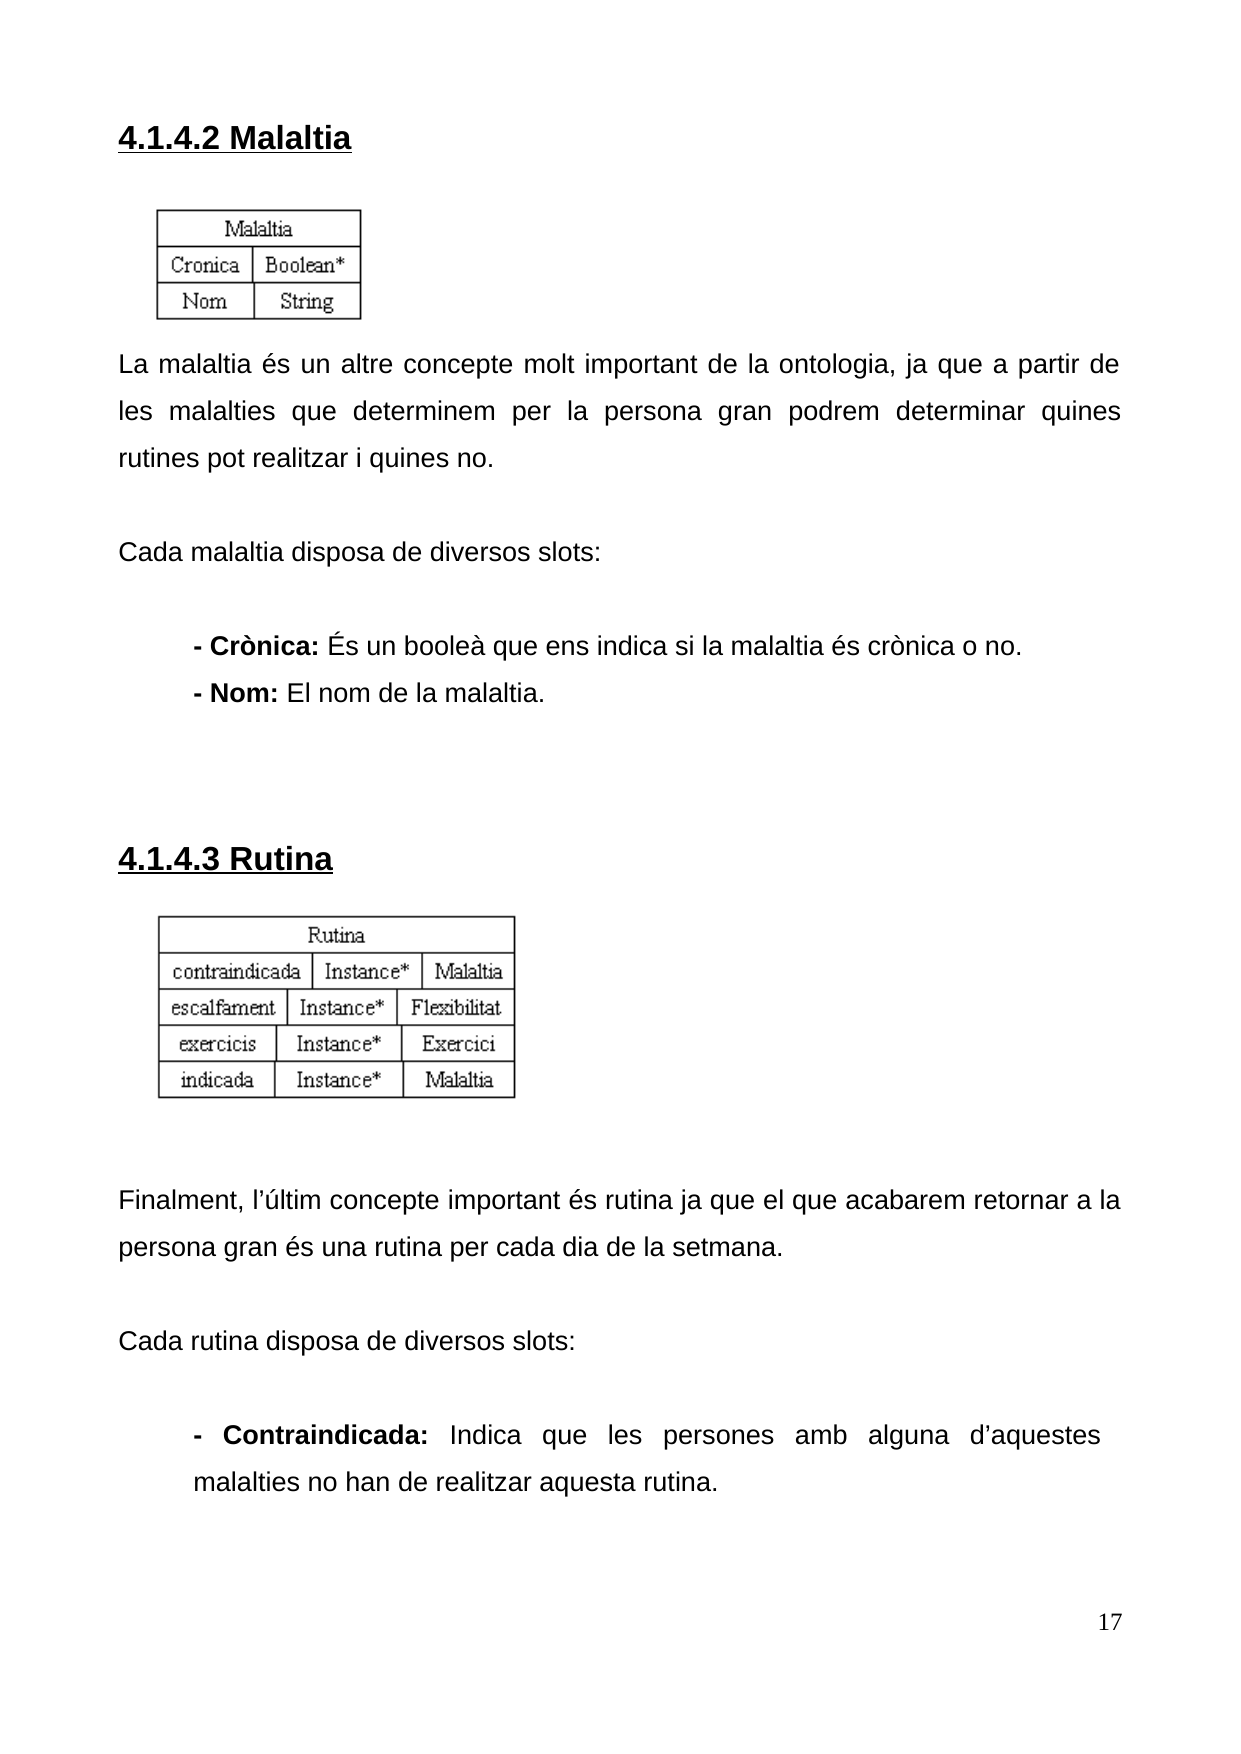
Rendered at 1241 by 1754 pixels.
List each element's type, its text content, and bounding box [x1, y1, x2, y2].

text La malaltia és un altre concepte molt important de la ontologia, ja que a partir de les malalties que determinem per la persona gran podrem determinar quines rutines pot realitzar i quines no. [118, 348, 1122, 473]
text Cada malaltia disposa de diversos slots: [118, 536, 1122, 567]
picture [138, 191, 371, 334]
text 4.1.4.3 Rutina [118, 839, 1122, 877]
text - Contraindicada: Indica que les persones amb alguna d’aquestes malalties no han de realitzar aquesta rutina. [118, 1419, 1122, 1497]
picture [149, 899, 525, 1111]
text - Crònica: És un booleà que ens indica si la malaltia és crònica o no. [118, 630, 1122, 661]
text Cada rutina disposa de diversos slots: [118, 1325, 1122, 1356]
text - Nom: El nom de la malaltia. [118, 677, 1122, 708]
text Finalment, l’últim concepte important és rutina ja que el que acabarem retornar a la persona gran és una rutina per cada dia de la setmana. [118, 1184, 1122, 1262]
text 4.1.4.2 Malaltia [118, 118, 1122, 157]
